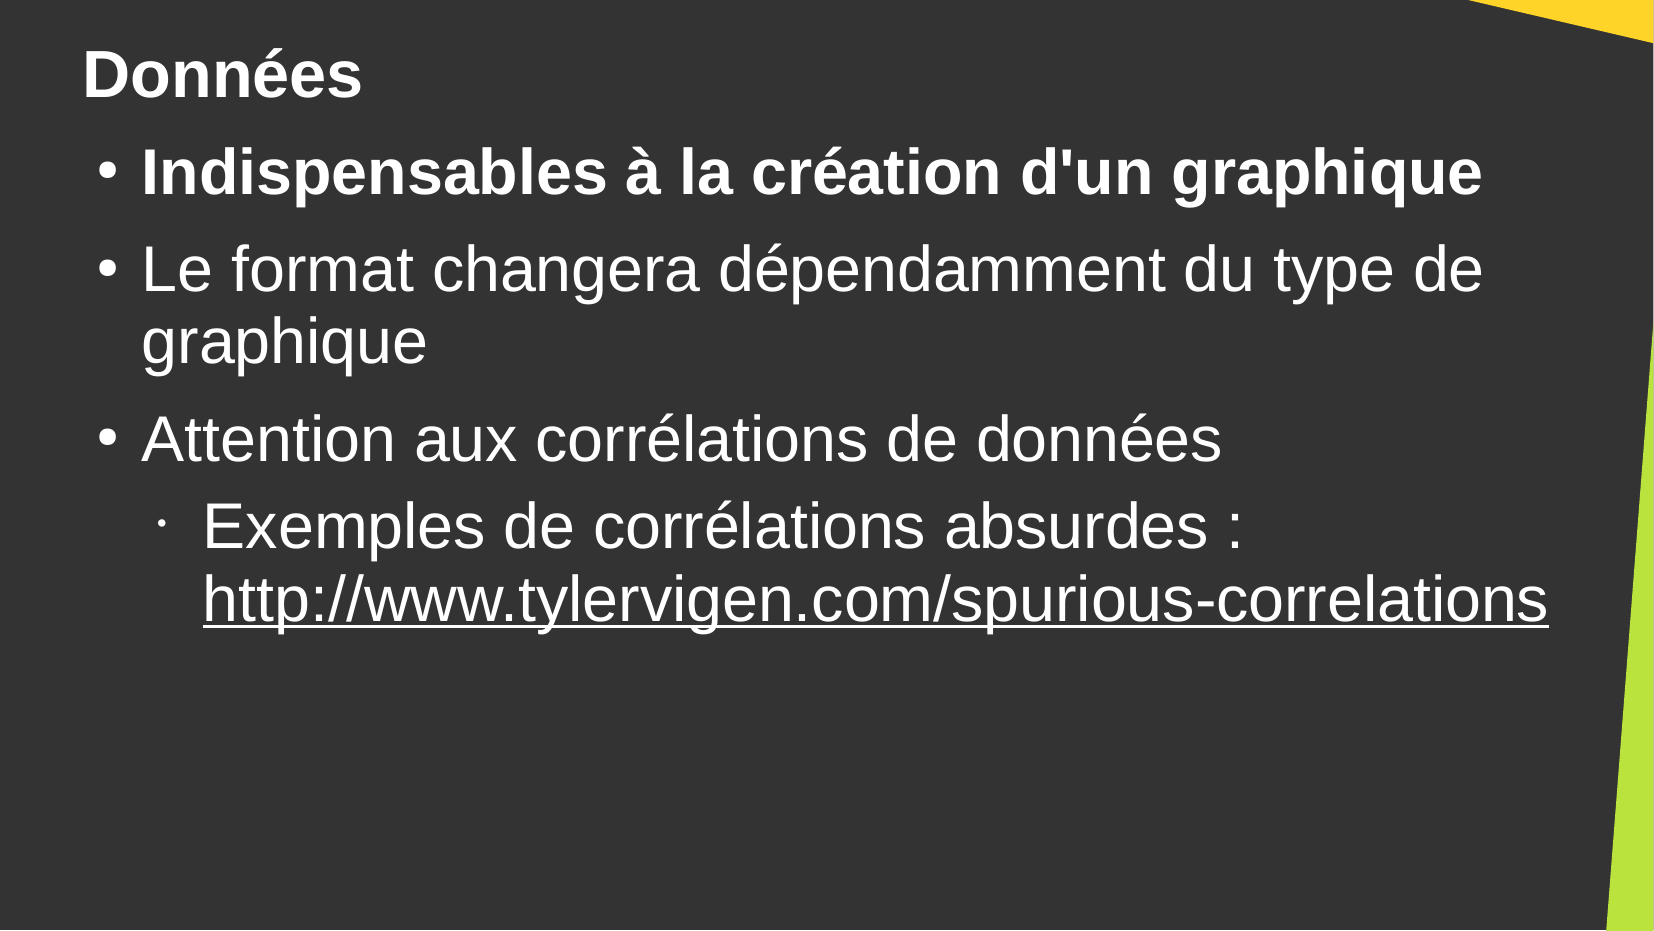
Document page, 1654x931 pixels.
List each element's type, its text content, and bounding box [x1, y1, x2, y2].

text_box [1468, 0, 1654, 44]
title Données [82, 37, 1571, 115]
list Indispensables à la création d'un graphique Le format changera dépendamment du type de graphique Attention aux corrélations de données Exemples de corrélations absurdes : http://www.tylervigen.com/spurious-correlations [80, 135, 1560, 638]
text_box [1606, 314, 1654, 931]
